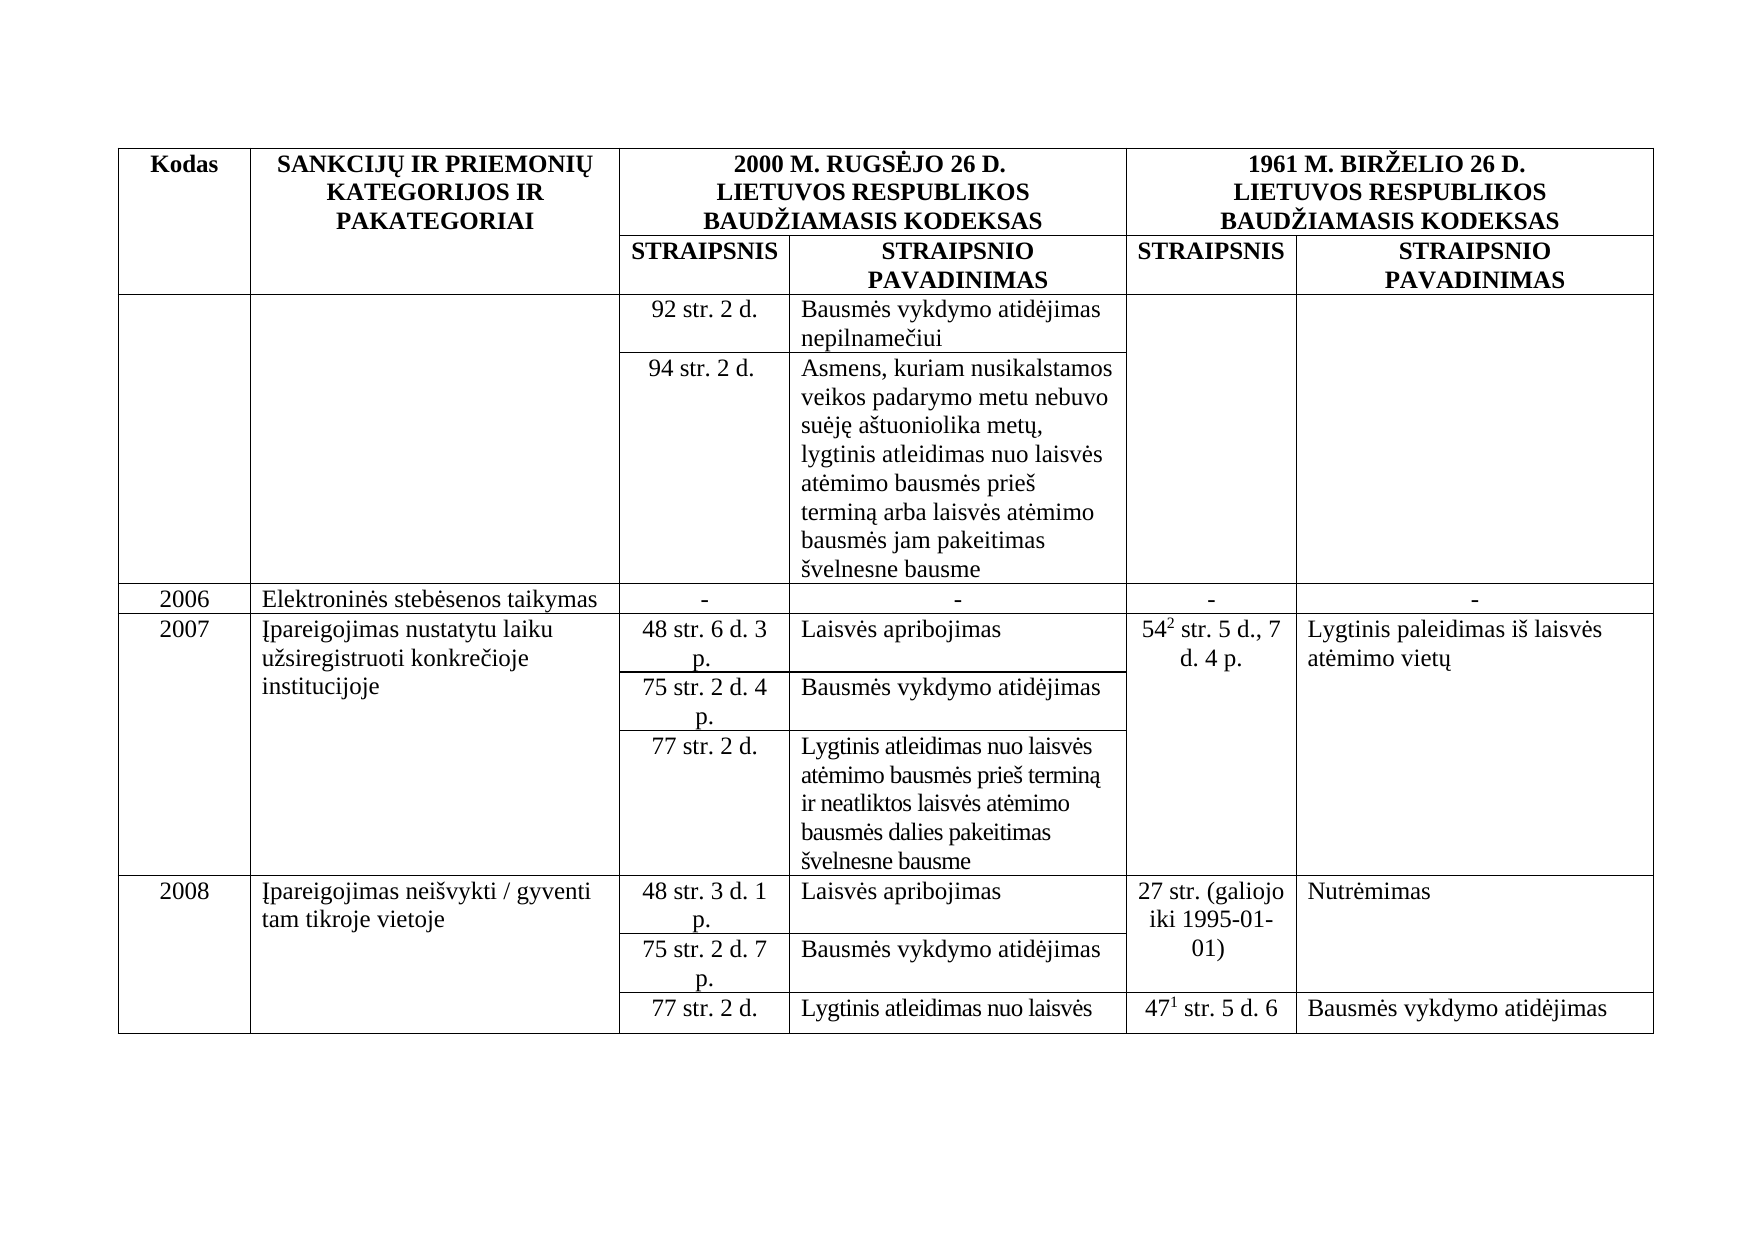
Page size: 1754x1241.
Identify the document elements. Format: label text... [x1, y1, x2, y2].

table_header 2000 M. RUGSĖJO 26 D. LIETUVOS RESPUBLIKOS BAUDŽIAMASIS KODEKSAS [620, 149, 1126, 235]
table_cell 77 str. 2 d. [620, 731, 789, 875]
table_cell Elektroninės stebėsenos taikymas [251, 584, 619, 613]
table_cell STRAIPSNIO PAVADINIMAS [1297, 236, 1653, 293]
table_header 1961 M. BIRŽELIO 26 D. LIETUVOS RESPUBLIKOS BAUDŽIAMASIS KODEKSAS [1127, 149, 1653, 235]
table_cell 27 str. (galiojo iki 1995-01-01) [1127, 876, 1296, 992]
table_cell - [1127, 584, 1296, 613]
table_cell Bausmės vykdymo atidėjimas nepilnamečiui [790, 295, 1126, 352]
table_cell 48 str. 3 d. 1 p. [620, 876, 789, 933]
table_cell Lygtinis atleidimas nuo laisvės atėmimo bausmės prieš terminą ir neatliktos laisvės atėmimo bausmės dalies pakeitimas švelnesne bausme [790, 731, 1126, 875]
table_cell - [790, 584, 1126, 613]
table_cell Laisvės apribojimas [790, 876, 1126, 933]
table_cell Asmens, kuriam nusikalstamos veikos padarymo metu nebuvo suėję aštuoniolika metų, lygtinis atleidimas nuo laisvės atėmimo bausmės prieš terminą arba laisvės atėmimo bausmės jam pakeitimas švelnesne bausme [790, 353, 1126, 583]
table_header SANKCIJŲ IR PRIEMONIŲ KATEGORIJOS IR PAKATEGORIAI [251, 149, 619, 293]
table_cell 94 str. 2 d. [620, 353, 789, 583]
table_cell - [620, 584, 789, 613]
table_cell Bausmės vykdymo atidėjimas [1297, 993, 1653, 1032]
table_cell 48 str. 6 d. 3 p. [620, 614, 789, 671]
table_cell 2006 [119, 584, 250, 613]
table_cell STRAIPSNIS [1127, 236, 1296, 293]
table_cell Nutrėmimas [1297, 876, 1653, 992]
table_cell 77 str. 2 d. [620, 993, 789, 1032]
table_cell - [1297, 295, 1653, 583]
table_cell 2007 [119, 614, 250, 875]
table_cell Lygtinis atleidimas nuo laisvės [790, 993, 1126, 1032]
table_cell [251, 295, 619, 583]
table_cell [119, 295, 250, 583]
table_cell 75 str. 2 d. 4 p. [620, 673, 789, 730]
table_cell 542 str. 5 d., 7 d. 4 p. [1127, 614, 1296, 875]
table_cell Įpareigojimas nustatytu laiku užsiregistruoti konkrečioje institucijoje [251, 614, 619, 875]
table_cell Lygtinis paleidimas iš laisvės atėmimo vietų [1297, 614, 1653, 875]
table_cell - [1127, 295, 1296, 583]
table_cell STRAIPSNIS [620, 236, 789, 293]
table_cell 92 str. 2 d. [620, 295, 789, 352]
table_cell Bausmės vykdymo atidėjimas [790, 934, 1126, 992]
table_cell - [1297, 584, 1653, 613]
table_cell Laisvės apribojimas [790, 614, 1126, 671]
table_cell 471 str. 5 d. 6 [1127, 993, 1296, 1032]
table_cell STRAIPSNIO PAVADINIMAS [790, 236, 1126, 293]
table_cell Bausmės vykdymo atidėjimas [790, 673, 1126, 730]
table_cell 75 str. 2 d. 7 p. [620, 934, 789, 992]
table_header Kodas [119, 149, 250, 293]
table_cell Įpareigojimas neišvykti / gyventi tam tikroje vietoje [251, 876, 619, 1032]
table_cell 2008 [119, 876, 250, 1032]
